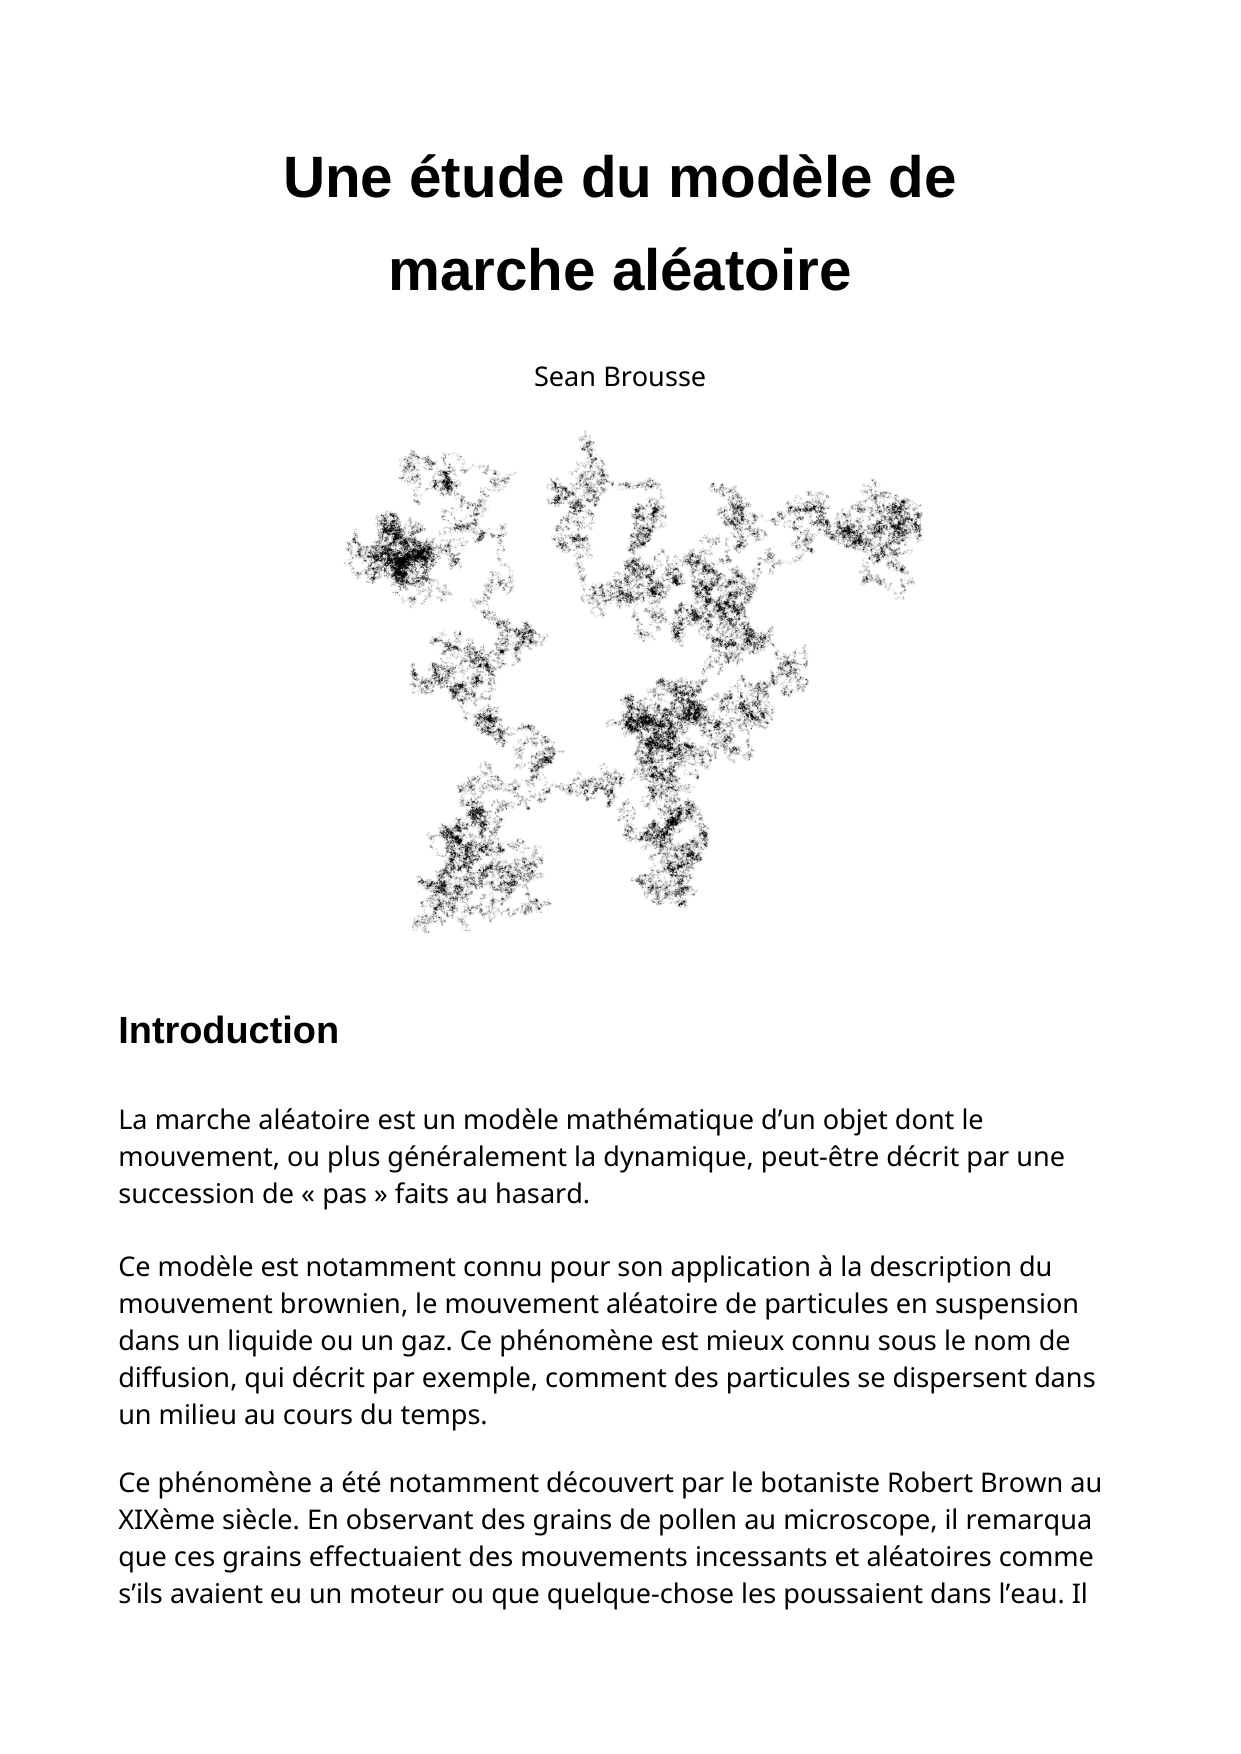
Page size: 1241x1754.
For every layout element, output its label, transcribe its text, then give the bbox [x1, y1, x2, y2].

picture [343, 430, 924, 934]
title marche aléatoire [118, 235, 1122, 302]
subtitle Sean Brousse [118, 357, 1122, 394]
subtitle Introduction [118, 1008, 1122, 1052]
title Une étude du modèle de [118, 143, 1122, 210]
text La marche aléatoire est un modèle mathématique d’un objet dont le mouvement, ou plus généralement la dynamique, peut-être décrit par une succession de « pas » faits au hasard. [118, 1100, 1122, 1211]
text Ce modèle est notamment connu pour son application à la description du mouvement brownien, le mouvement aléatoire de particules en suspension dans un liquide ou un gaz. Ce phénomène est mieux connu sous le nom de diffusion, qui décrit par exemple, comment des particules se dispersent dans un milieu au cours du temps. [118, 1248, 1122, 1432]
text Ce phénomène a été notamment découvert par le botaniste Robert Brown au XIXème siècle. En observant des grains de pollen au microscope, il remarqua que ces grains effectuaient des mouvements incessants et aléatoires comme s’ils avaient eu un moteur ou que quelque-chose les poussaient dans l’eau. Il [118, 1463, 1122, 1611]
